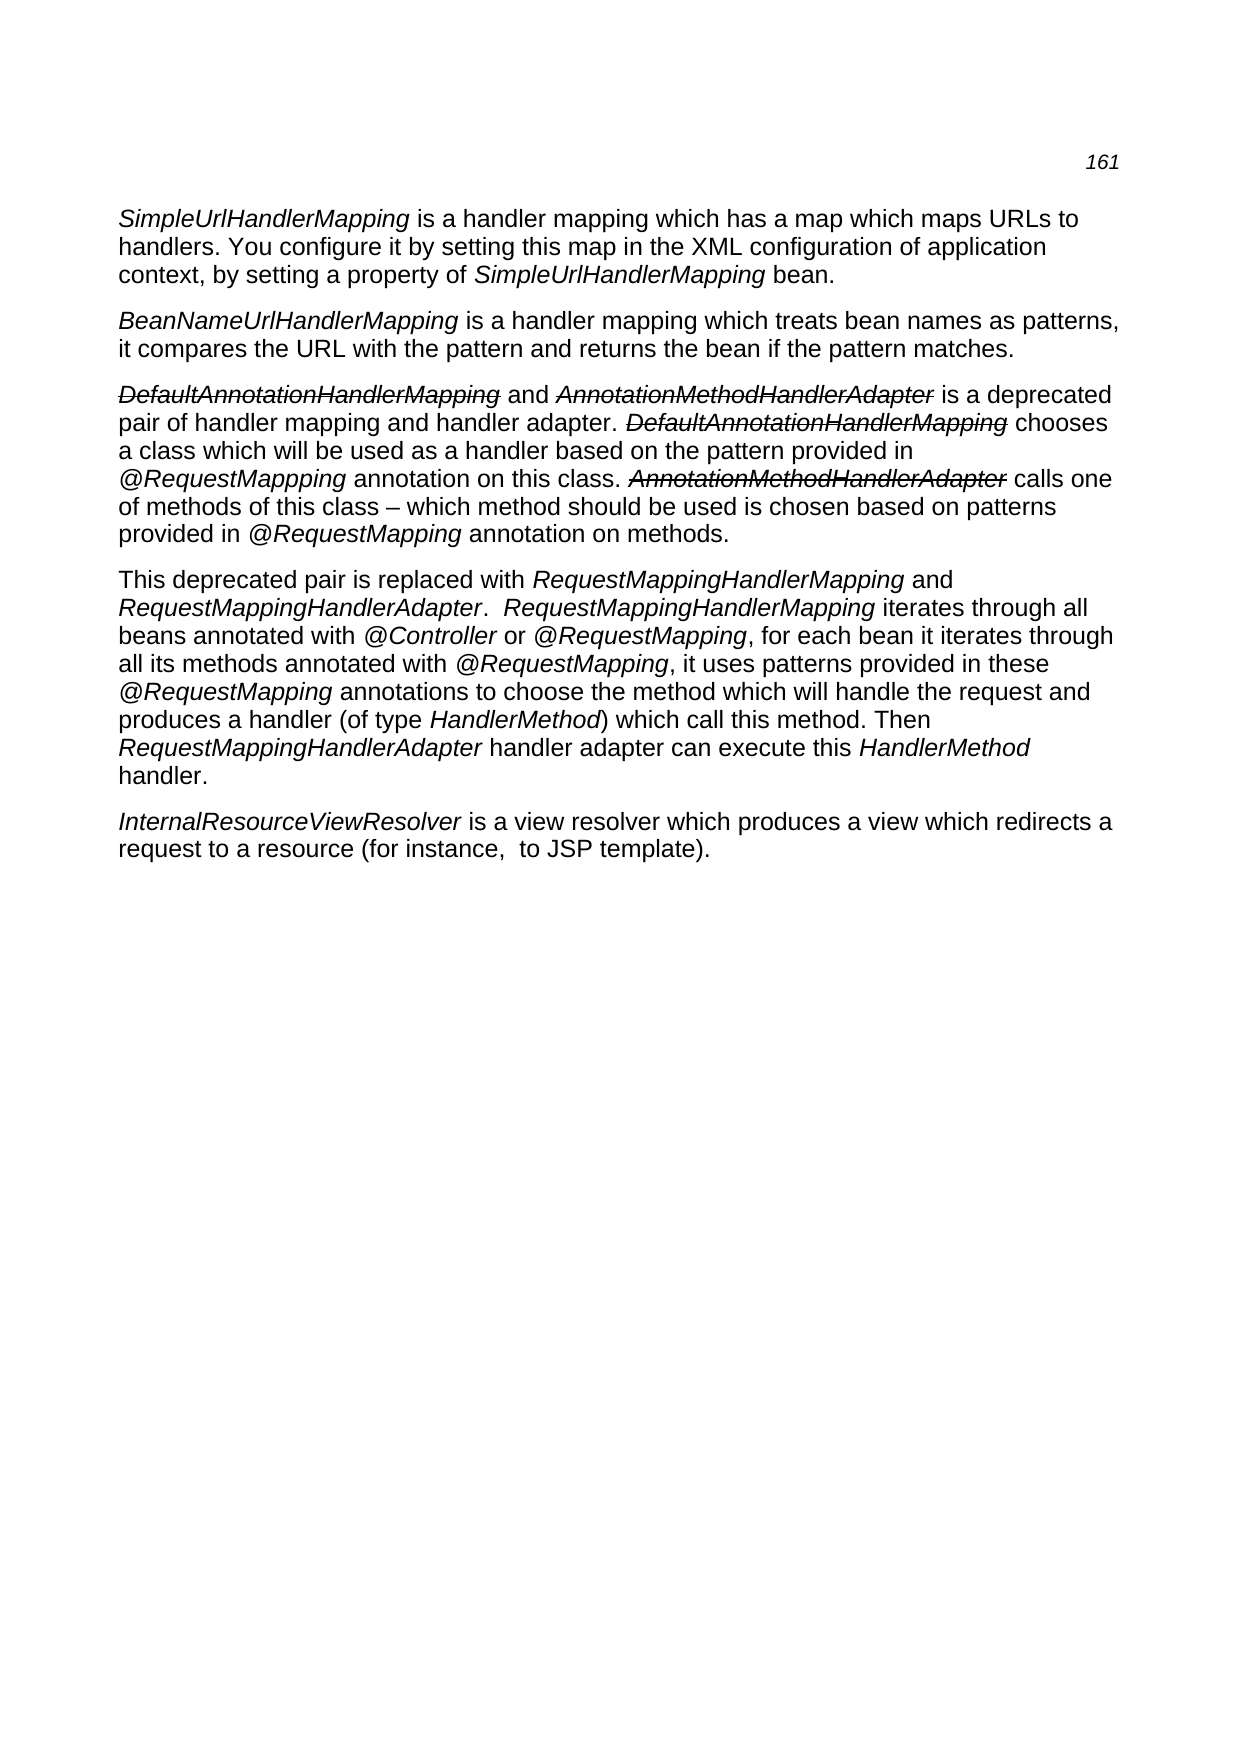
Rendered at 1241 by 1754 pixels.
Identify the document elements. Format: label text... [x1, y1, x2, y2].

text InternalResourceViewResolver is a view resolver which produces a view which redirects a request to a resource (for instance, to JSP template). [118, 807, 1122, 863]
text SimpleUrlHandlerMapping is a handler mapping which has a map which maps URLs to handlers. You configure it by setting this map in the XML configuration of application context, by setting a property of SimpleUrlHandlerMapping bean. [118, 205, 1122, 289]
text This deprecated pair is replaced with RequestMappingHandlerMapping and RequestMappingHandlerAdapter. RequestMappingHandlerMapping iterates through all beans annotated with @Controller or @RequestMapping, for each bean it iterates through all its methods annotated with @RequestMapping, it uses patterns provided in these @RequestMapping annotations to choose the method which will handle the request and produces a handler (of type HandlerMethod) which call this method. Then RequestMappingHandlerAdapter handler adapter can execute this HandlerMethod handler. [118, 566, 1122, 789]
text DefaultAnnotationHandlerMapping and AnnotationMethodHandlerAdapter is a deprecated pair of handler mapping and handler adapter. DefaultAnnotationHandlerMapping chooses a class which will be used as a handler based on the pattern provided in @RequestMappping annotation on this class. AnnotationMethodHandlerAdapter calls one of methods of this class – which method should be used is chosen based on patterns provided in @RequestMapping annotation on methods. [118, 381, 1122, 548]
text BeanNameUrlHandlerMapping is a handler mapping which treats bean names as patterns, it compares the URL with the pattern and returns the bean if the pattern matches. [118, 307, 1122, 363]
